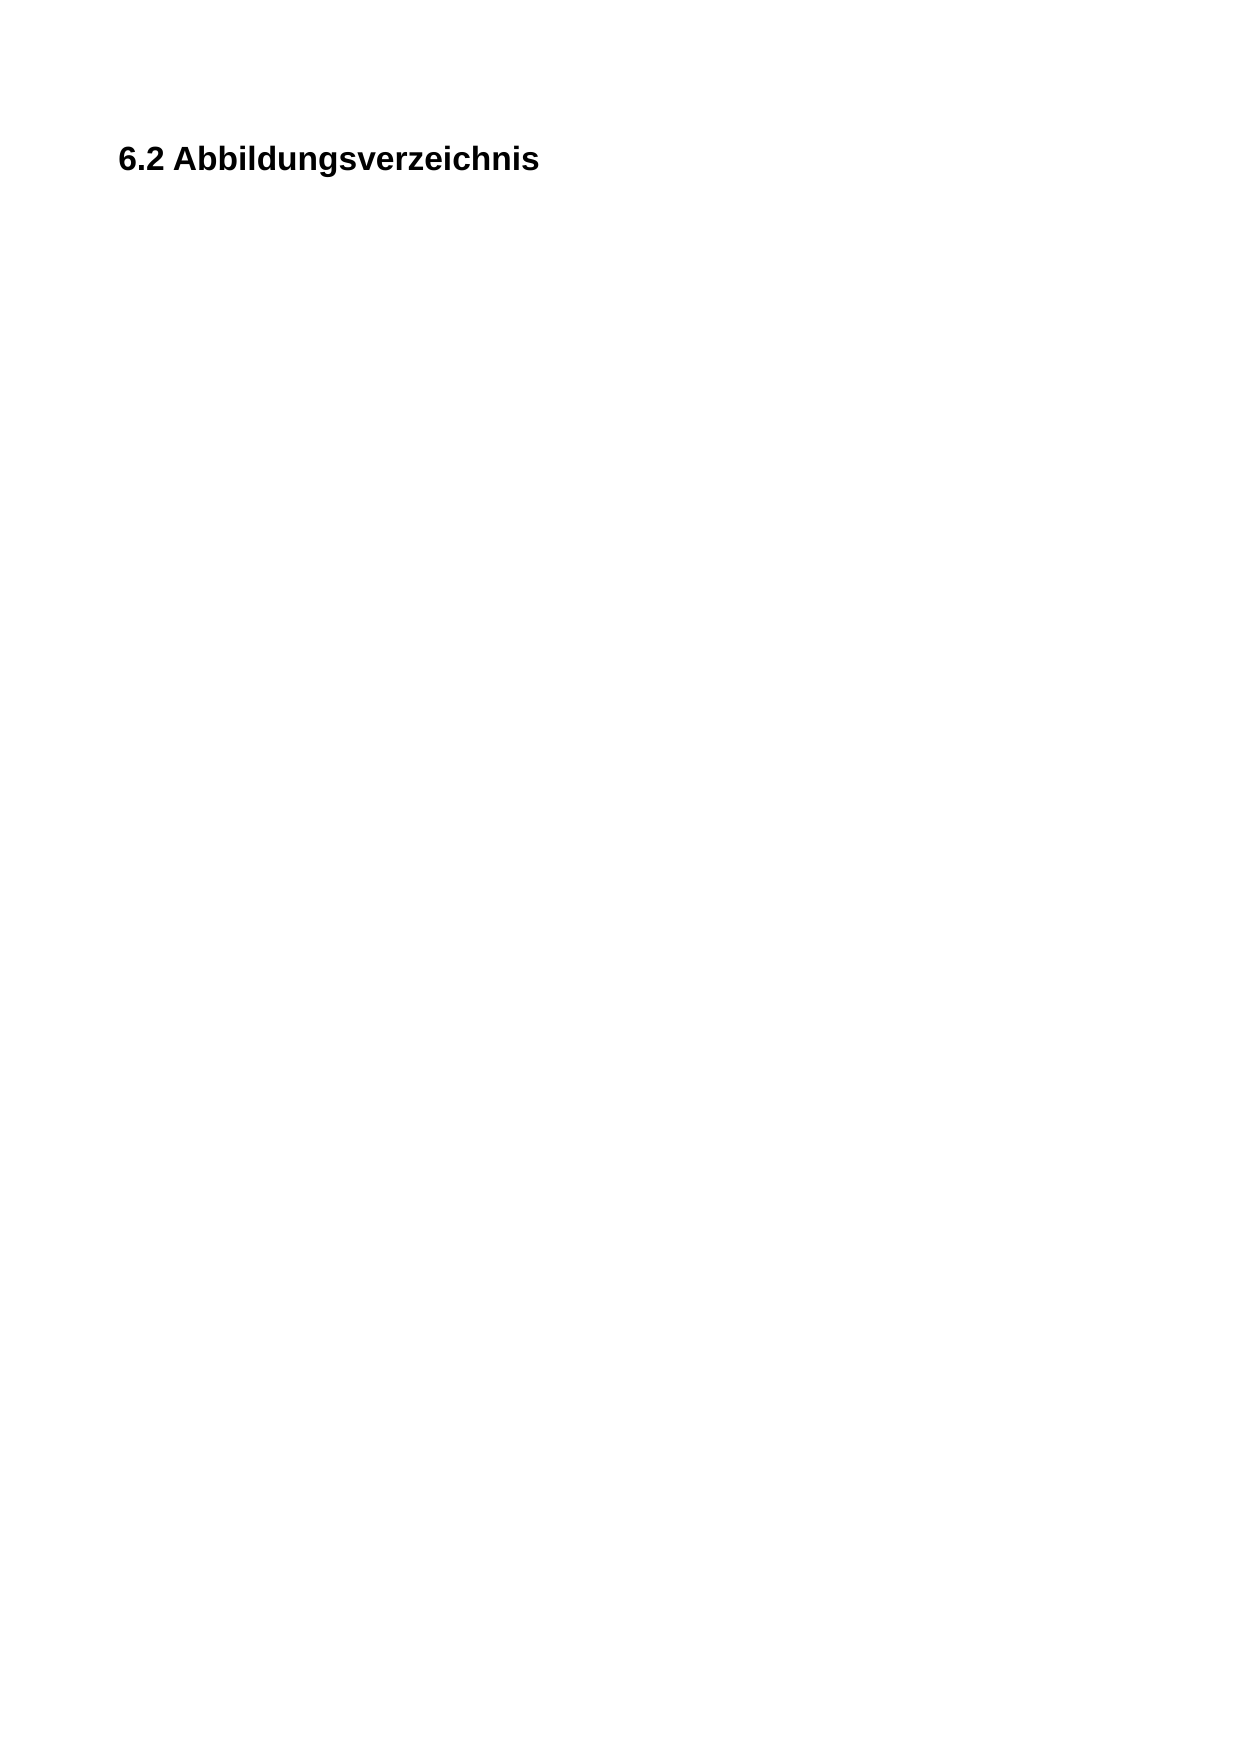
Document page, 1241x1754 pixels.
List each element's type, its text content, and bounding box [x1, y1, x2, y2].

subtitle 6.2 Abbildungsverzeichnis [118, 139, 1122, 178]
